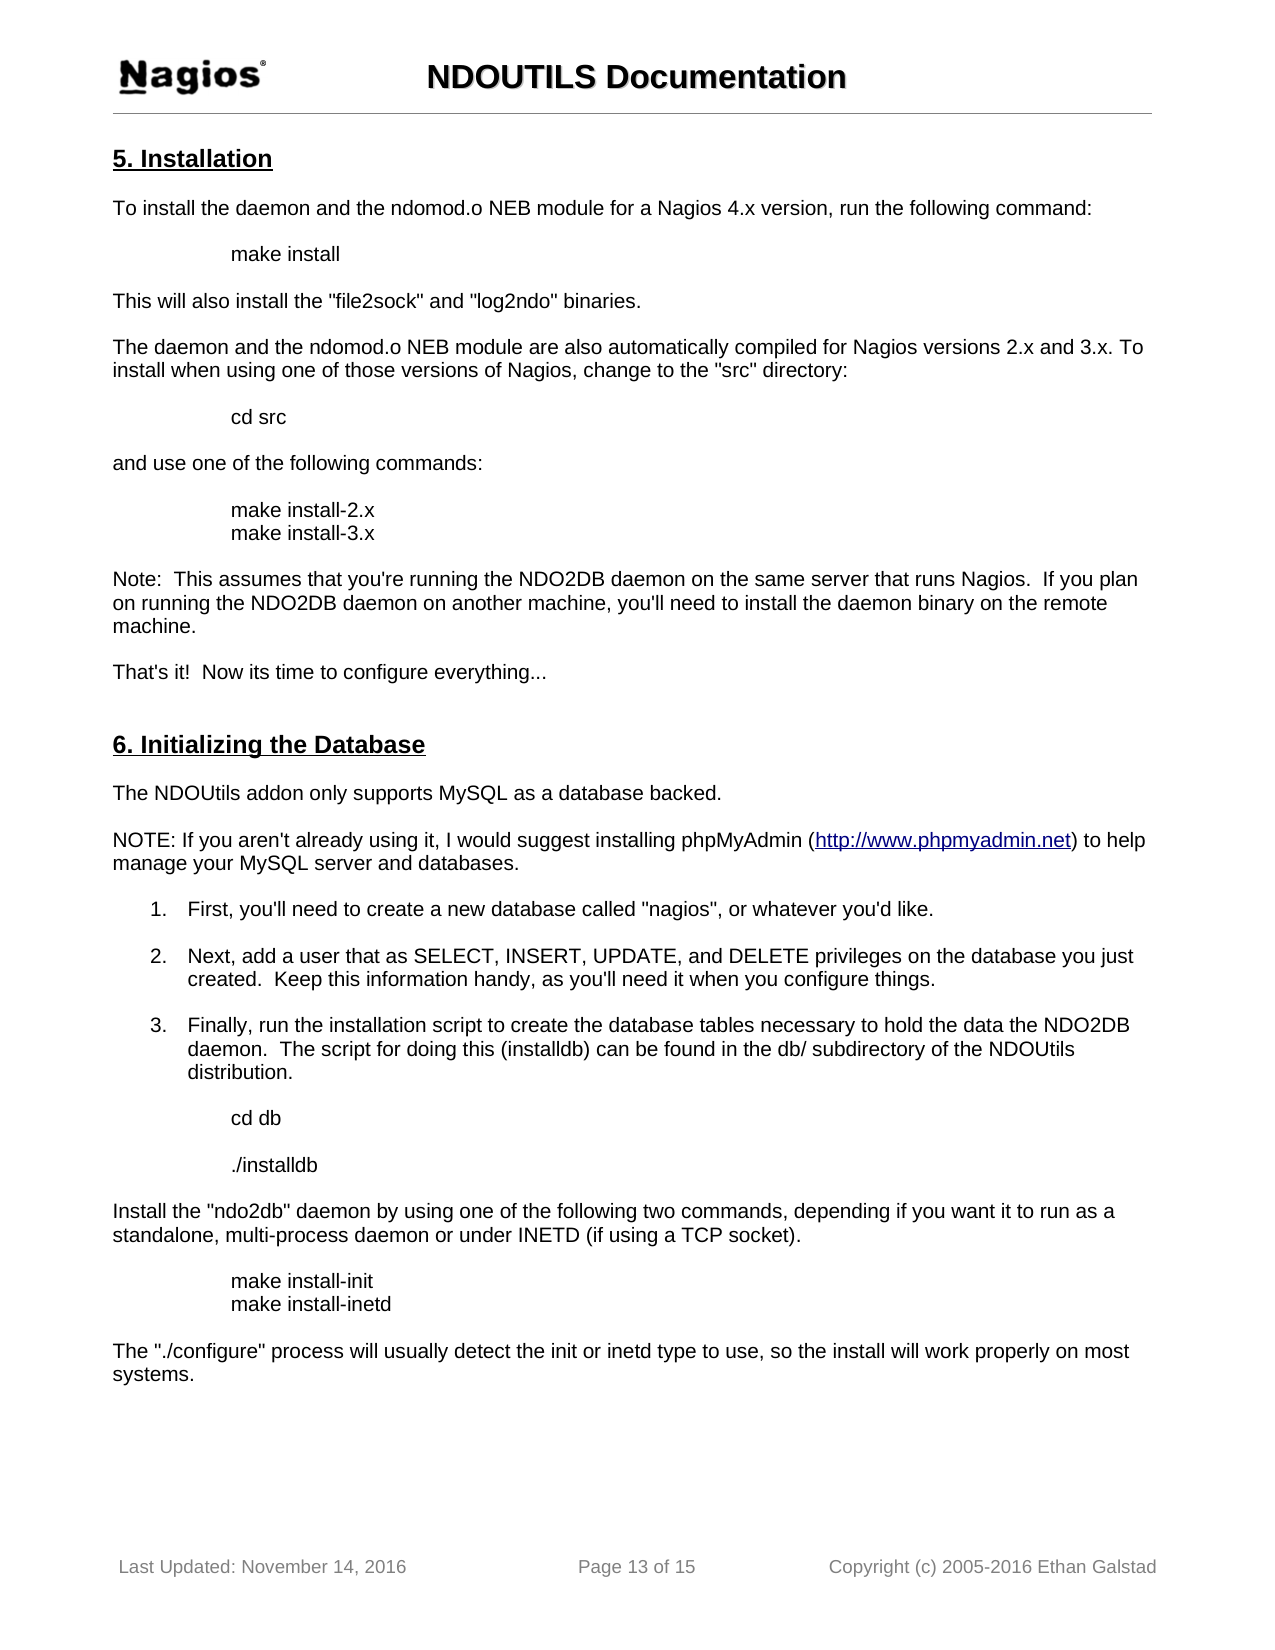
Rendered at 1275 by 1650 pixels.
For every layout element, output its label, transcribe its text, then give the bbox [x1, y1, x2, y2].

text make install-init [112, 1270, 1162, 1293]
text Install the "ndo2db" daemon by using one of the following two commands, depending if you want it to run as a standalone, multi-process daemon or under INETD (if using a TCP socket). [112, 1200, 1162, 1246]
text Note: This assumes that you're running the NDO2DB daemon on the same server that runs Nagios. If you plan on running the NDO2DB daemon on another machine, you'll need to install the daemon binary on the remote machine. [112, 568, 1162, 638]
text The daemon and the ndomod.o NEB module are also automatically compiled for Nagios versions 2.x and 3.x. To install when using one of those versions of Nagios, change to the "src" directory: [112, 336, 1162, 382]
text make install [112, 243, 1162, 266]
text and use one of the following commands: [112, 452, 1162, 475]
list First, you'll need to create a new database called "nagios", or whatever you'd like. [150, 898, 1162, 921]
text To install the daemon and the ndomod.o NEB module for a Nagios 4.x version, run the following command: [112, 196, 1162, 219]
text cd db [112, 1107, 1162, 1130]
text make install-3.x [112, 522, 1162, 545]
text NOTE: If you aren't already using it, I would suggest installing phpMyAdmin (http://www.phpmyadmin.net) to help manage your MySQL server and databases. [112, 828, 1162, 875]
text The "./configure" process will usually detect the init or inetd type to use, so the install will work properly on most systems. [112, 1339, 1162, 1386]
text 6. Initializing the Database [112, 731, 1162, 759]
list Next, add a user that as SELECT, INSERT, UPDATE, and DELETE privileges on the database you just created. Keep this information handy, as you'll need it when you configure things. [150, 944, 1162, 991]
text ./installdb [112, 1153, 1162, 1177]
text make install-inetd [112, 1293, 1162, 1316]
list Finally, run the installation script to create the database tables necessary to hold the data the NDO2DB daemon. The script for doing this (installdb) can be found in the db/ subdirectory of the NDOUtils distribution. [150, 1014, 1162, 1084]
text This will also install the "file2sock" and "log2ndo" binaries. [112, 289, 1162, 312]
text That's it! Now its time to configure everything... [112, 661, 1162, 684]
text make install-2.x [112, 498, 1162, 522]
text cd src [112, 405, 1162, 429]
picture [118, 58, 268, 96]
text 5. Installation [112, 145, 1162, 173]
text The NDOUtils addon only supports MySQL as a database backed. [112, 782, 1162, 805]
